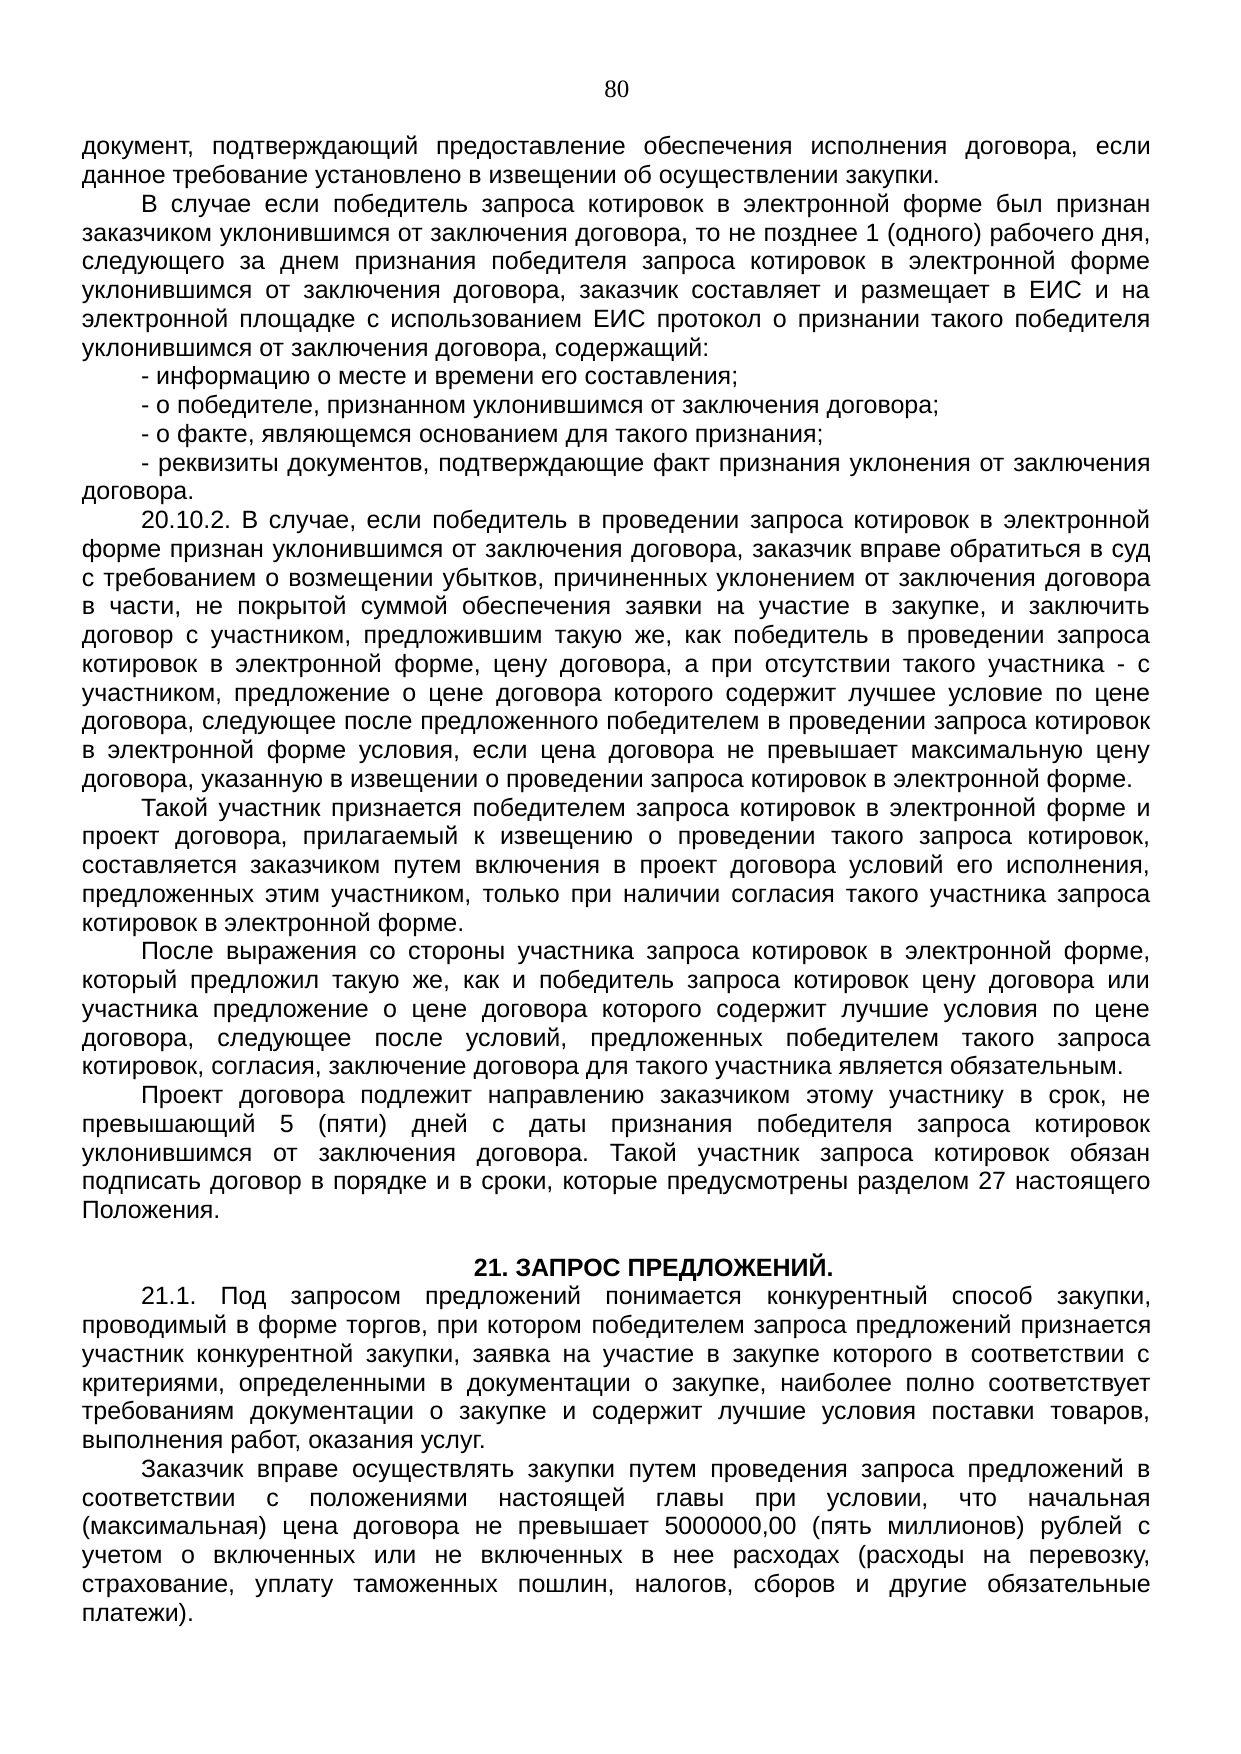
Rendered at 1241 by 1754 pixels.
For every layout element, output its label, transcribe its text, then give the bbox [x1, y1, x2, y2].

text 21.1. Под запросом предложений понимается конкурентный способ закупки, проводимый в форме торгов, при котором победителем запроса предложений признается участник конкурентной закупки, заявка на участие в закупке которого в соответствии с критериями, определенными в документации о закупке, наиболее полно соответствует требованиям документации о закупке и содержит лучшие условия поставки товаров, выполнения работ, оказания услуг. [82, 1281, 1152, 1454]
text документ, подтверждающий предоставление обеспечения исполнения договора, если данное требование установлено в извещении об осуществлении закупки. [82, 131, 1152, 189]
text После выражения со стороны участника запроса котировок в электронной форме, который предложил такую же, как и победитель запроса котировок цену договора или участника предложение о цене договора которого содержит лучшие условия по цене договора, следующее после условий, предложенных победителем такого запроса котировок, согласия, заключение договора для такого участника является обязательным. [82, 936, 1152, 1080]
text Проект договора подлежит направлению заказчиком этому участнику в срок, не превышающий 5 (пяти) дней с даты признания победителя запроса котировок уклонившимся от заключения договора. Такой участник запроса котировок обязан подписать договор в порядке и в сроки, которые предусмотрены разделом 27 настоящего Положения. [82, 1080, 1152, 1224]
text Такой участник признается победителем запроса котировок в электронной форме и проект договора, прилагаемый к извещению о проведении такого запроса котировок, составляется заказчиком путем включения в проект договора условий его исполнения, предложенных этим участником, только при наличии согласия такого участника запроса котировок в электронной форме. [82, 792, 1152, 936]
text - о победителе, признанном уклонившимся от заключения договора; [82, 390, 1152, 419]
text - информацию о месте и времени его составления; [82, 361, 1152, 390]
text 20.10.2. В случае, если победитель в проведении запроса котировок в электронной форме признан уклонившимся от заключения договора, заказчик вправе обратиться в суд с требованием о возмещении убытков, причиненных уклонением от заключения договора в части, не покрытой суммой обеспечения заявки на участие в закупке, и заключить договор с участником, предложившим такую же, как победитель в проведении запроса котировок в электронной форме, цену договора, а при отсутствии такого участника - с участником, предложение о цене договора которого содержит лучшее условие по цене договора, следующее после предложенного победителем в проведении запроса котировок в электронной форме условия, если цена договора не превышает максимальную цену договора, указанную в извещении о проведении запроса котировок в электронной форме. [82, 505, 1152, 792]
text - о факте, являющемся основанием для такого признания; [82, 419, 1152, 447]
text В случае если победитель запроса котировок в электронной форме был признан заказчиком уклонившимся от заключения договора, то не позднее 1 (одного) рабочего дня, следующего за днем признания победителя запроса котировок в электронной форме уклонившимся от заключения договора, заказчик составляет и размещает в ЕИС и на электронной площадке с использованием ЕИС протокол о признании такого победителя уклонившимся от заключения договора, содержащий: [82, 189, 1152, 361]
text Заказчик вправе осуществлять закупки путем проведения запроса предложений в соответствии с положениями настоящей главы при условии, что начальная (максимальная) цена договора не превышает 5000000,00 (пять миллионов) рублей с учетом о включенных или не включенных в нее расходах (расходы на перевозку, страхование, уплату таможенных пошлин, налогов, сборов и другие обязательные платежи). [82, 1454, 1152, 1626]
text - реквизиты документов, подтверждающие факт признания уклонения от заключения договора. [82, 447, 1152, 505]
subtitle 21. ЗАПРОС ПРЕДЛОЖЕНИЙ. [130, 1252, 1104, 1281]
